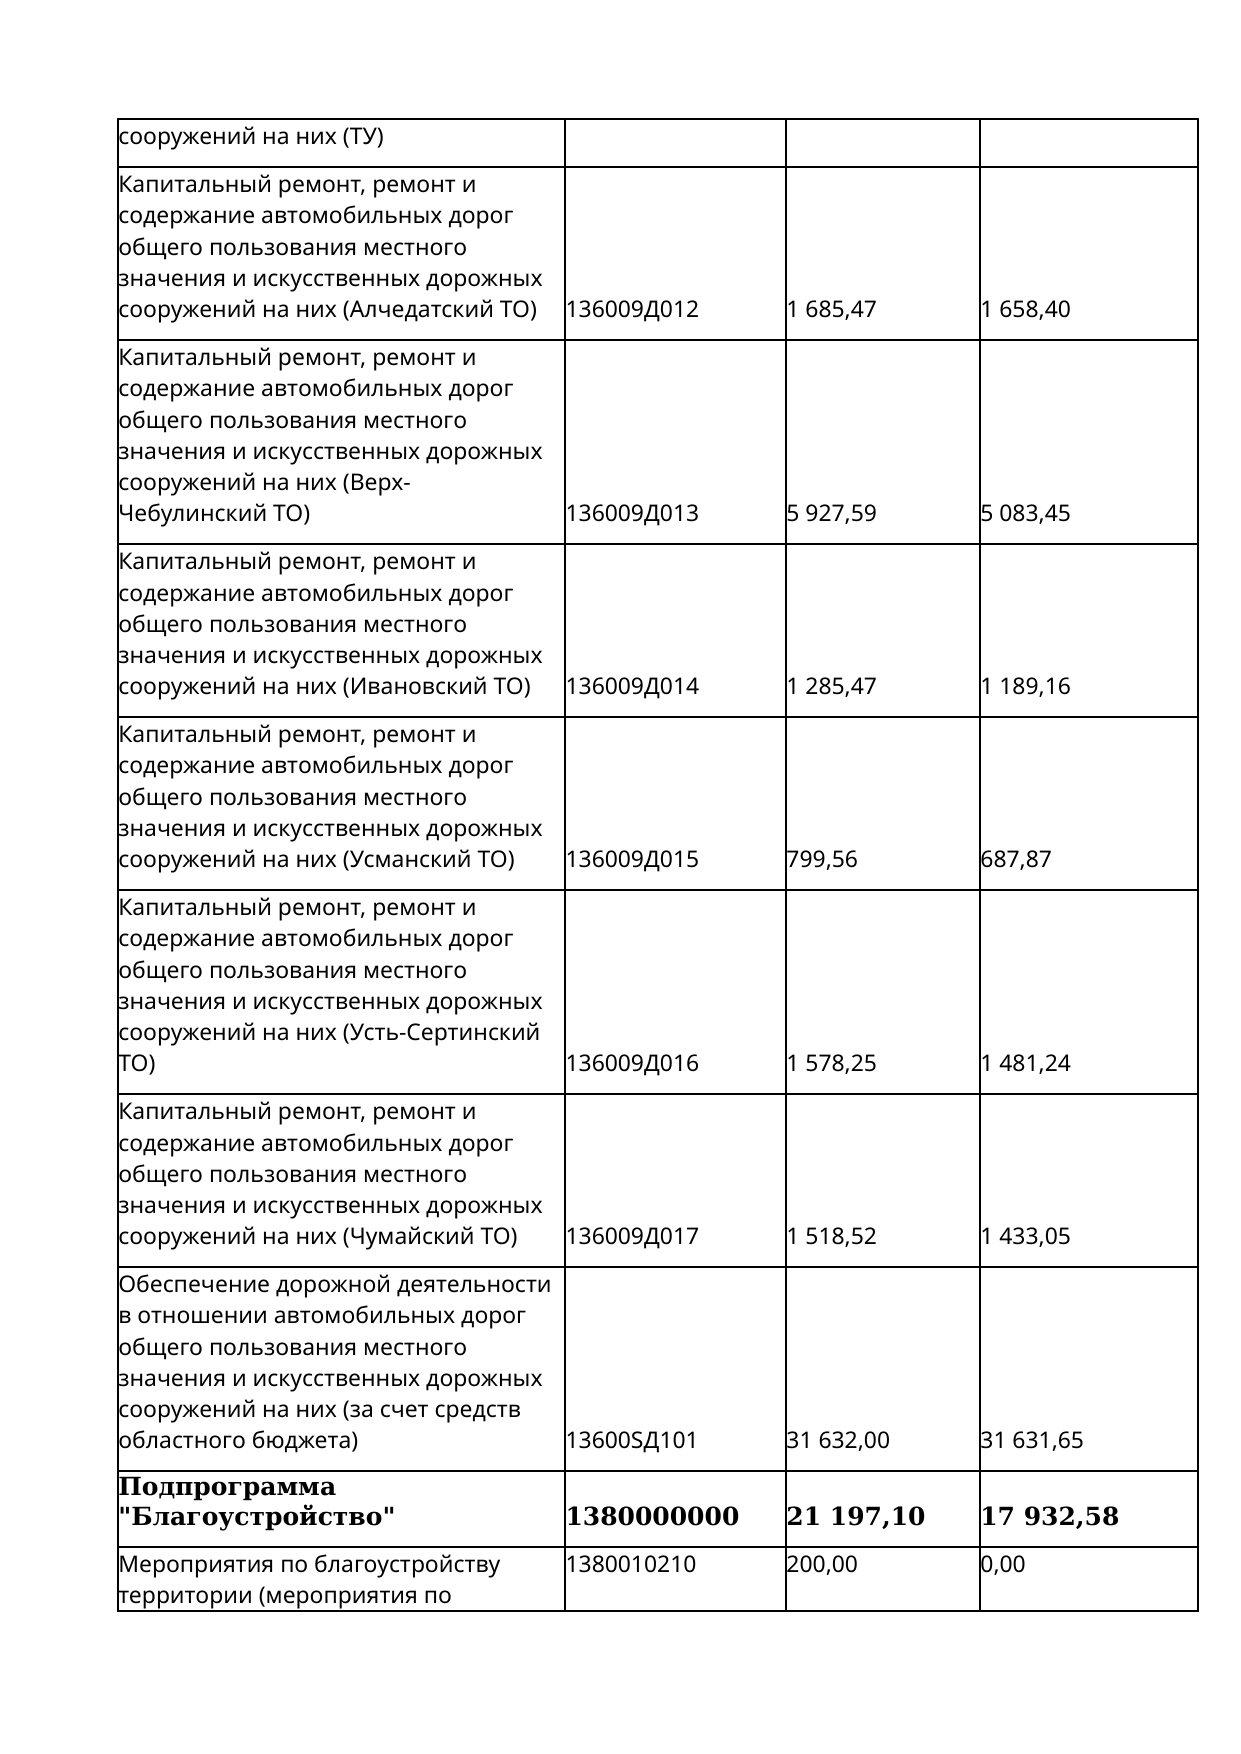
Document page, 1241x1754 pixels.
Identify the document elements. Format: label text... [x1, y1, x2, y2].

table_cell 136009Д012 [566, 168, 785, 339]
table_cell Мероприятия по благоустройству территории (мероприятия по [119, 1548, 564, 1610]
table_cell 1 481,24 [981, 891, 1197, 1093]
table_cell Подпрограмма "Благоустройство" [119, 1472, 564, 1546]
table_cell 1 578,25 [787, 891, 979, 1093]
table_cell Капитальный ремонт, ремонт и содержание автомобильных дорог общего пользования местного значения и искусственных дорожных сооружений на них (Ивановский ТО) [119, 545, 564, 716]
table_cell 31 632,00 [787, 1268, 979, 1470]
table_cell 1 658,40 [981, 168, 1197, 339]
table_cell 687,87 [981, 718, 1197, 889]
table_cell 136009Д017 [566, 1095, 785, 1266]
table_cell 1380000000 [566, 1472, 785, 1546]
table_cell 136009Д015 [566, 718, 785, 889]
table_cell [566, 120, 785, 166]
table_cell 5 083,45 [981, 341, 1197, 543]
table_cell 200,00 [787, 1548, 979, 1610]
table_cell 1380010210 [566, 1548, 785, 1610]
table_cell Капитальный ремонт, ремонт и содержание автомобильных дорог общего пользования местного значения и искусственных дорожных сооружений на них (Верх-Чебулинский ТО) [119, 341, 564, 543]
table_cell 136009Д014 [566, 545, 785, 716]
table_cell [981, 120, 1197, 166]
table_cell 136009Д016 [566, 891, 785, 1093]
table_cell 136009Д013 [566, 341, 785, 543]
table_cell 17 932,58 [981, 1472, 1197, 1546]
table_cell 1 189,16 [981, 545, 1197, 716]
table_cell 1 285,47 [787, 545, 979, 716]
table_cell 31 631,65 [981, 1268, 1197, 1470]
table_cell 799,56 [787, 718, 979, 889]
table_cell 0,00 [981, 1548, 1197, 1610]
table_cell 1 518,52 [787, 1095, 979, 1266]
table_cell Капитальный ремонт, ремонт и содержание автомобильных дорог общего пользования местного значения и искусственных дорожных сооружений на них (Алчедатский ТО) [119, 168, 564, 339]
table_cell Капитальный ремонт, ремонт и содержание автомобильных дорог общего пользования местного значения и искусственных дорожных сооружений на них (Усманский ТО) [119, 718, 564, 889]
table_cell Капитальный ремонт, ремонт и содержание автомобильных дорог общего пользования местного значения и искусственных дорожных сооружений на них (Усть-Сертинский ТО) [119, 891, 564, 1093]
table_cell 1 433,05 [981, 1095, 1197, 1266]
table_cell [787, 120, 979, 166]
table_cell 5 927,59 [787, 341, 979, 543]
table_cell 13600SД101 [566, 1268, 785, 1470]
table_cell Капитальный ремонт, ремонт и содержание автомобильных дорог общего пользования местного значения и искусственных дорожных сооружений на них (Чумайский ТО) [119, 1095, 564, 1266]
table_cell Обеспечение дорожной деятельности в отношении автомобильных дорог общего пользования местного значения и искусственных дорожных сооружений на них (за счет средств областного бюджета) [119, 1268, 564, 1470]
table_cell сооружений на них (ТУ) [119, 120, 564, 166]
table_cell 1 685,47 [787, 168, 979, 339]
table_cell 21 197,10 [787, 1472, 979, 1546]
